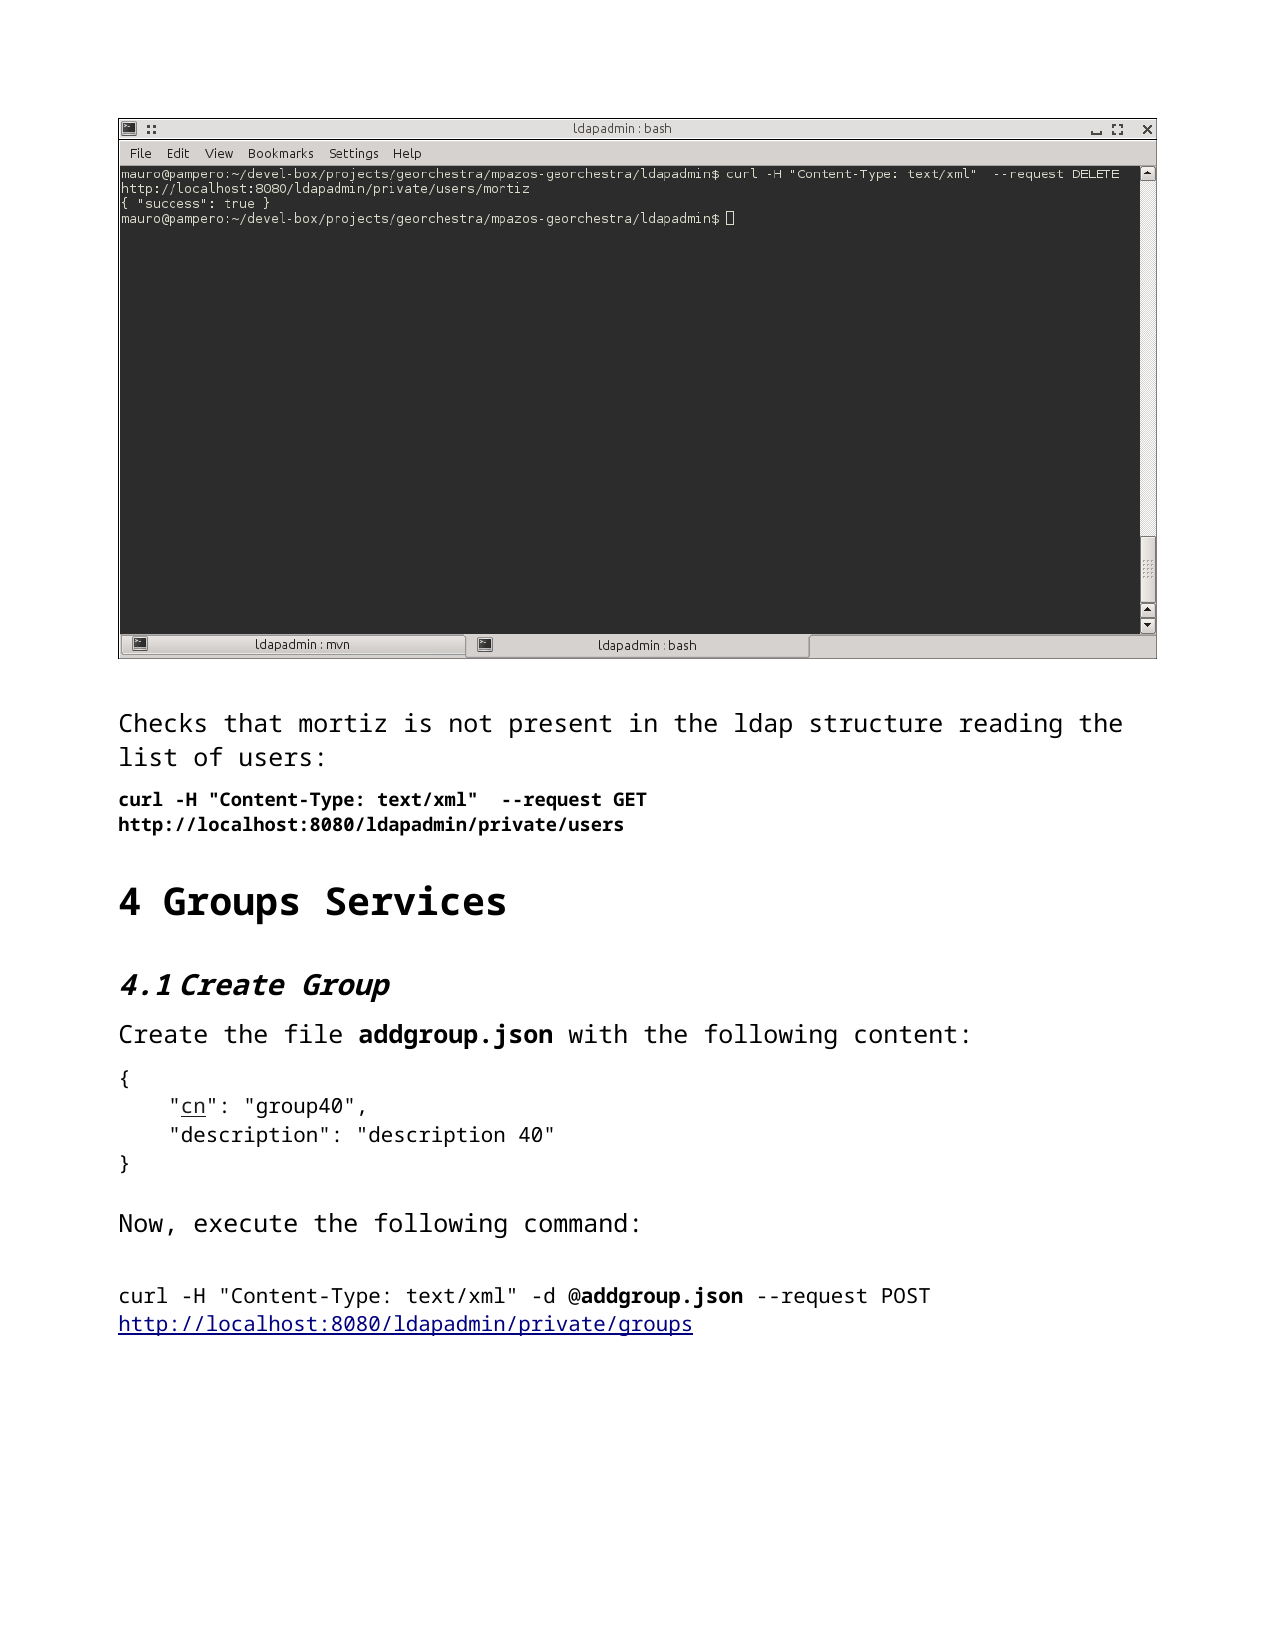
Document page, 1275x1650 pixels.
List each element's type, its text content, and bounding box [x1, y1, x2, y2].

text Create the file addgroup.json with the following content: [118, 1017, 1157, 1051]
text curl -H "Content-Type: text/xml" -d @addgroup.json --request POST http://localhost:8080/ldapadmin/private/groups [118, 1281, 1157, 1338]
subtitle Create Group [118, 964, 1157, 1004]
subtitle Groups Services [118, 875, 1157, 927]
text "cn": "group40", [118, 1092, 1157, 1120]
text { [118, 1063, 1157, 1092]
text Checks that mortiz is not present in the ldap structure reading the list of users: [118, 706, 1157, 774]
text "description": "description 40" [118, 1120, 1157, 1148]
text Now, execute the following command: [118, 1206, 1157, 1240]
picture [118, 118, 1157, 659]
text } [118, 1148, 1157, 1177]
text curl -H "Content-Type: text/xml" --request GET http://localhost:8080/ldapadmin/private/users [118, 786, 1157, 837]
